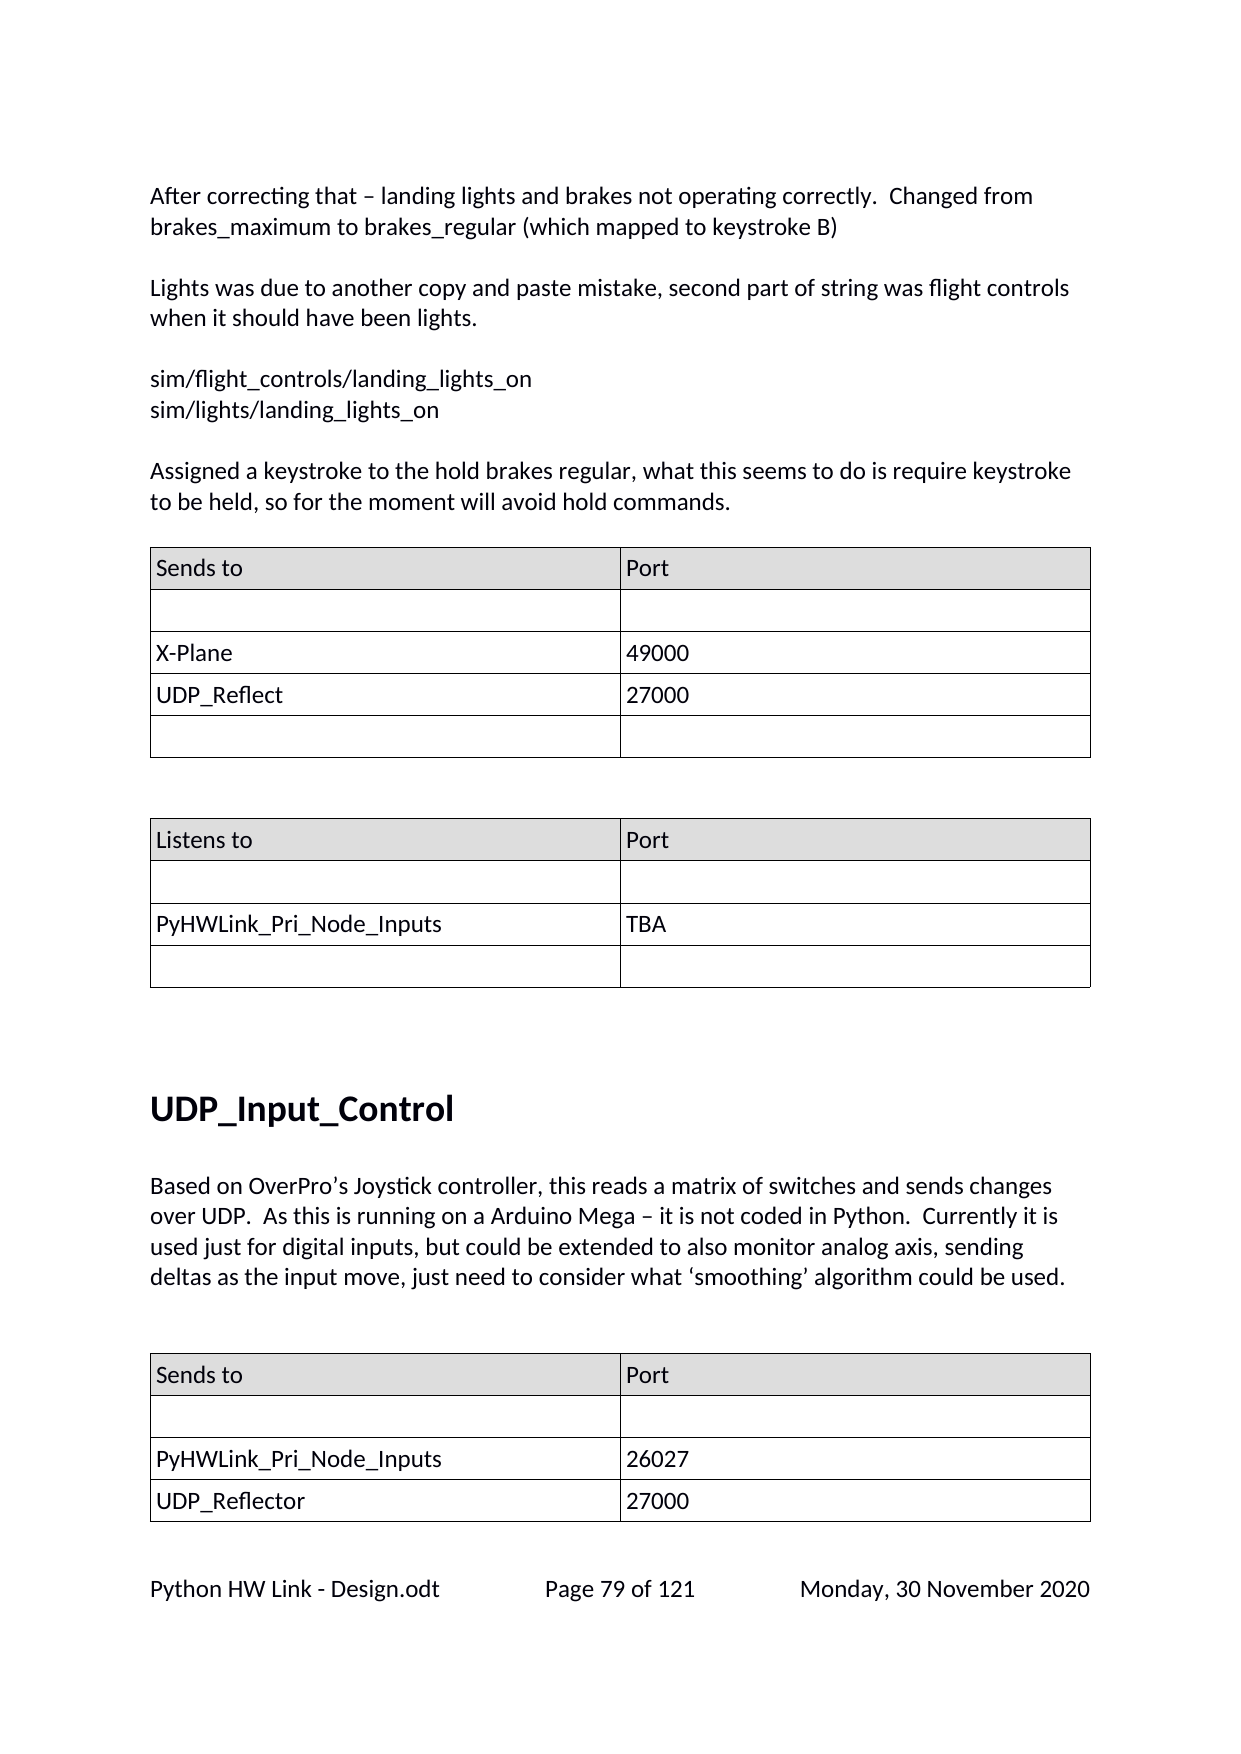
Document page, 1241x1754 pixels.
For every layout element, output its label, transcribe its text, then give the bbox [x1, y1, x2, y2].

table_cell [621, 590, 1090, 631]
table_cell [151, 1396, 620, 1437]
table_cell [621, 716, 1090, 757]
text sim/flight_controls/landing_lights_on [150, 364, 1090, 394]
subtitle UDP_Input_Control [150, 1085, 1090, 1131]
table_cell 26027 [621, 1438, 1090, 1479]
table_cell 27000 [621, 674, 1090, 715]
table_cell UDP_Reflector [151, 1480, 620, 1521]
text Based on OverPro’s Joystick controller, this reads a matrix of switches and sends changes over UDP. As this is running on a Arduino Mega – it is not coded in Python. Currently it is used just for digital inputs, but could be extended to also monitor analog axis, sending deltas as the input move, just need to consider what ‘smoothing’ algorithm could be used. [150, 1170, 1090, 1292]
text Lights was due to another copy and paste mistake, second part of string was flight controls when it should have been lights. [150, 272, 1090, 333]
text sim/lights/landing_lights_on [150, 394, 1090, 425]
table_cell [151, 946, 620, 987]
table_header Port [621, 819, 1090, 860]
text Assigned a keystroke to the hold brakes regular, what this seems to do is require keystroke to be held, so for the moment will avoid hold commands. [150, 455, 1090, 516]
table_cell X-Plane [151, 632, 620, 673]
table_cell 27000 [621, 1480, 1090, 1521]
table_cell UDP_Reflect [151, 674, 620, 715]
table_cell [151, 716, 620, 757]
table_cell [621, 946, 1090, 987]
text After correcting that – landing lights and brakes not operating correctly. Changed from brakes_maximum to brakes_regular (which mapped to keystroke B) [150, 181, 1090, 242]
table_cell [621, 861, 1090, 902]
table_cell [621, 1396, 1090, 1437]
table_header Listens to [151, 819, 620, 860]
table_header Sends to [151, 548, 620, 589]
table_cell TBA [621, 904, 1090, 944]
table_cell PyHWLink_Pri_Node_Inputs [151, 904, 620, 944]
table_header Sends to [151, 1354, 620, 1395]
table_header Port [621, 1354, 1090, 1395]
table_cell [151, 590, 620, 631]
table_cell [151, 861, 620, 902]
table_cell 49000 [621, 632, 1090, 673]
table_header Port [621, 548, 1090, 589]
table_cell PyHWLink_Pri_Node_Inputs [151, 1438, 620, 1479]
